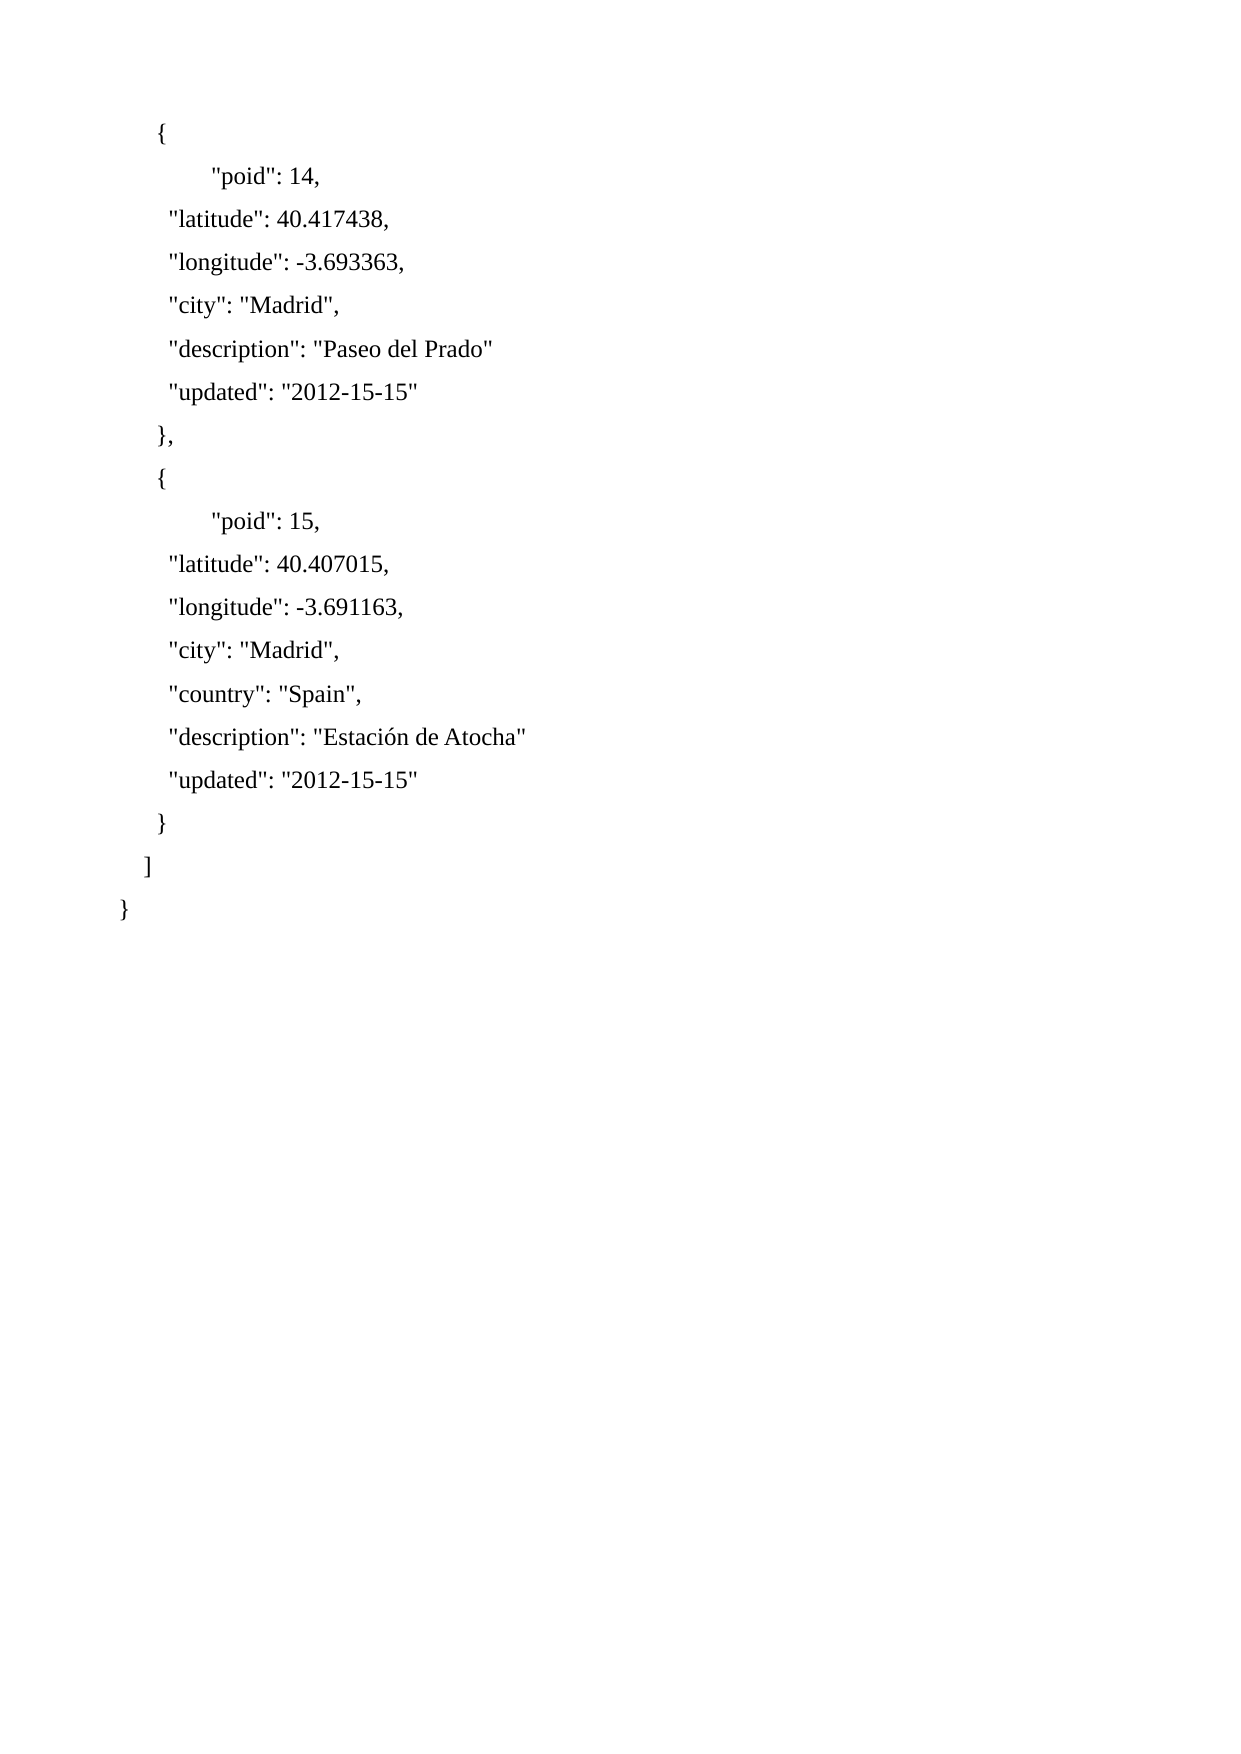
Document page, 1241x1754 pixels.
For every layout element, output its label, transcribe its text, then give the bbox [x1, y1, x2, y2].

text } [118, 894, 1122, 923]
text "country": "Spain", [118, 679, 1122, 707]
text ] [118, 851, 1122, 880]
text "description": "Paseo del Prado" [118, 334, 1122, 362]
text "updated": "2012-15-15" [118, 377, 1122, 406]
text "city": "Madrid", [118, 291, 1122, 319]
text "city": "Madrid", [118, 636, 1122, 664]
text "poid": 14, [118, 161, 1122, 190]
text "poid": 15, [118, 506, 1122, 535]
text }, [118, 420, 1122, 449]
text } [118, 808, 1122, 837]
text "description": "Estación de Atocha" [118, 722, 1122, 751]
text "longitude": -3.691163, [118, 592, 1122, 621]
text { [118, 118, 1122, 147]
text "updated": "2012-15-15" [118, 765, 1122, 794]
text "latitude": 40.407015, [118, 549, 1122, 578]
text { [118, 463, 1122, 492]
text "longitude": -3.693363, [118, 247, 1122, 276]
text "latitude": 40.417438, [118, 204, 1122, 233]
